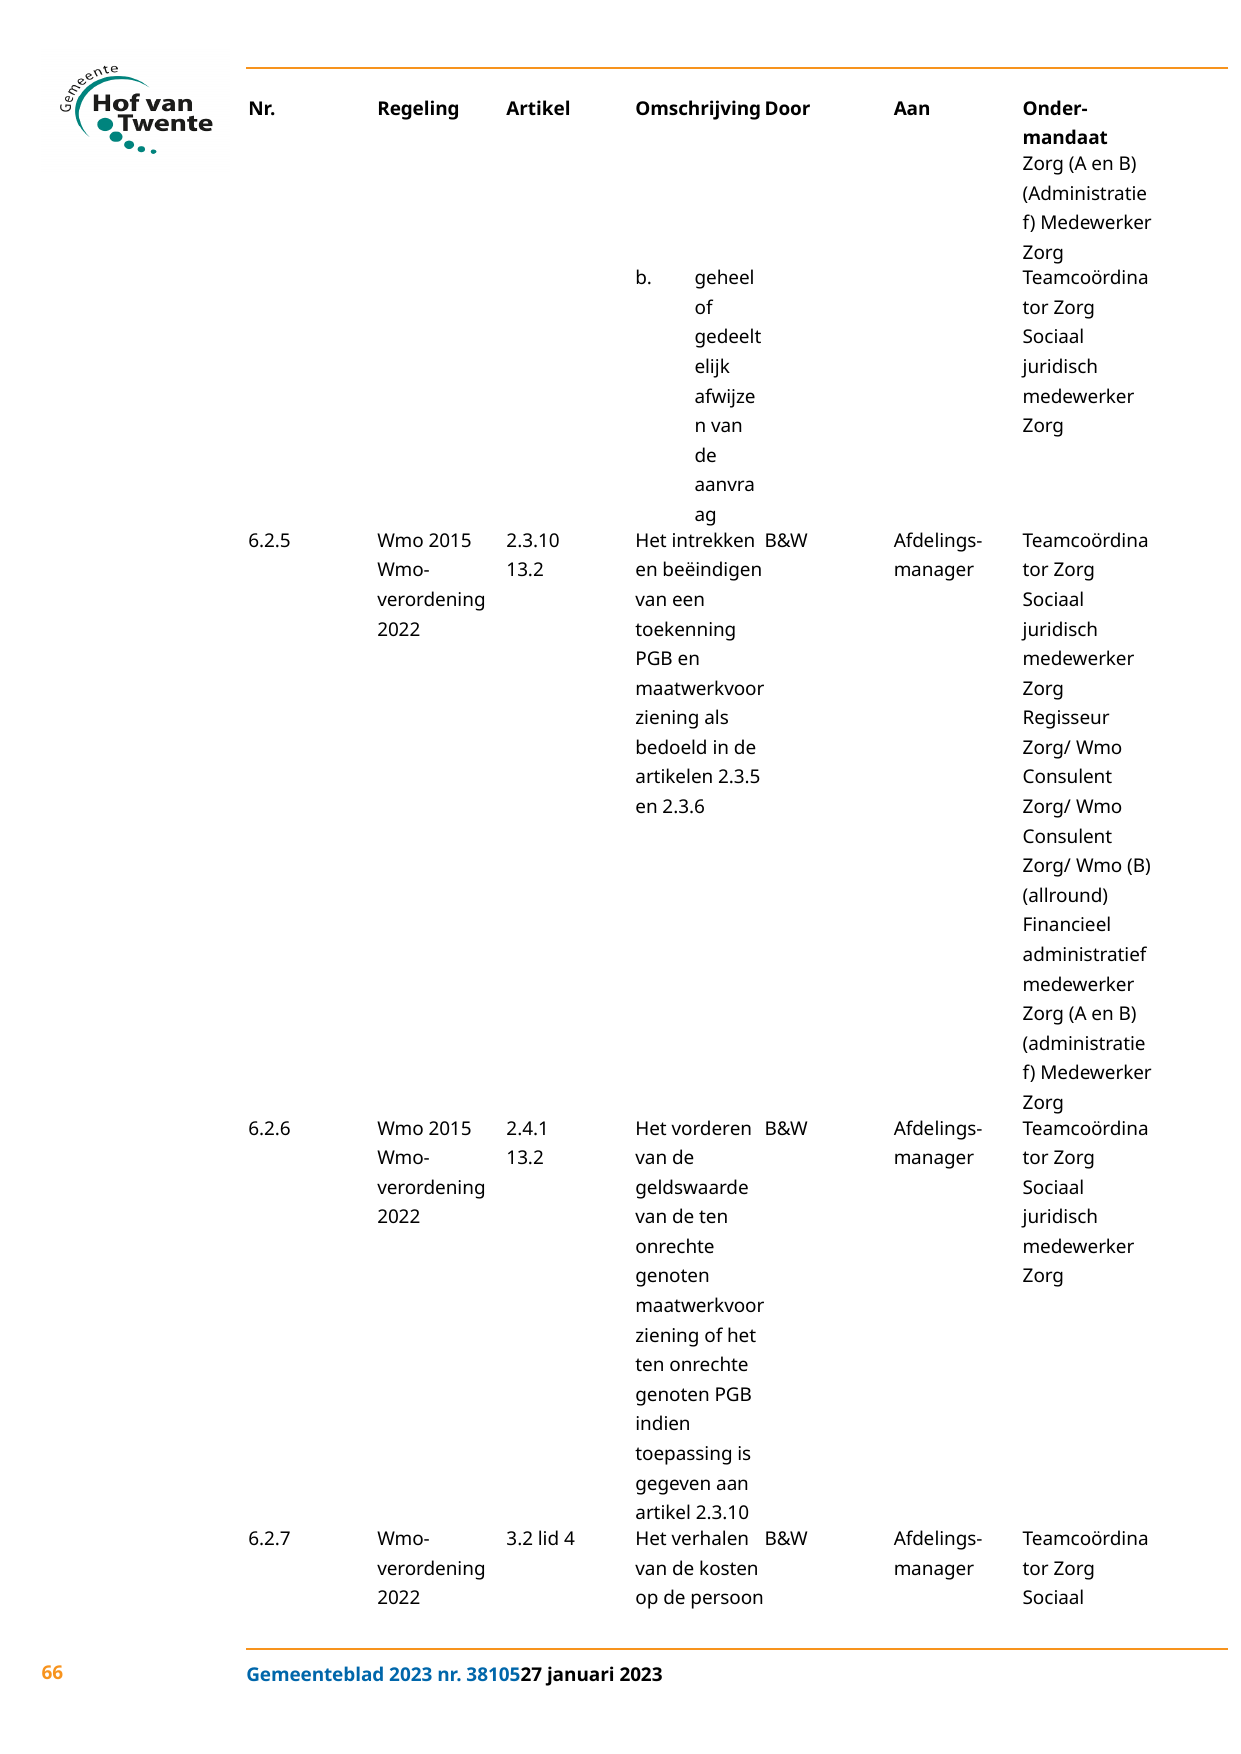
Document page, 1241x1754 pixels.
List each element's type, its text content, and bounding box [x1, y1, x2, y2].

table_cell B&W [764, 1115, 893, 1525]
table_cell Wmo-verordening 2022 [377, 1525, 506, 1610]
table_cell [377, 150, 506, 527]
table_cell B&W [764, 527, 893, 1115]
table_cell [635, 150, 764, 264]
table_cell B&W [764, 1525, 893, 1610]
table_cell 2.4.1 13.2 [506, 1115, 635, 1525]
table_cell Het vorderen van de geldswaarde van de ten onrechte genoten maatwerkvoorziening of het ten onrechte genoten PGB indien toepassing is gegeven aan artikel 2.3.10 [635, 1115, 764, 1525]
table_cell Afdelings-manager [894, 1525, 1022, 1610]
table_cell Het intrekken en beëindigen van een toekenning PGB en maatwerkvoorziening als bedoeld in de artikelen 2.3.5 en 2.3.6 [635, 527, 764, 1115]
table_header Omschrijving [635, 95, 764, 150]
table_cell Teamcoördinator Zorg Sociaal juridisch medewerker Zorg Regisseur Zorg/ Wmo Consulent Zorg/ Wmo Consulent Zorg/ Wmo (B) (allround) Financieel administratief medewerker Zorg (A en B) (administratief) Medewerker Zorg [1023, 527, 1152, 1115]
picture [41, 47, 231, 172]
table_cell Wmo 2015 Wmo-verordening 2022 [377, 1115, 506, 1525]
table_cell 6.2.6 [248, 1115, 377, 1525]
table_cell Teamcoördinator Zorg Sociaal juridisch medewerker Zorg [1023, 1115, 1152, 1525]
table_cell 3.2 lid 4 [506, 1525, 635, 1610]
table_cell 6.2.7 [248, 1525, 377, 1610]
table_header Regeling [377, 95, 506, 150]
table_cell geheel of gedeeltelijk afwijzen van de aanvraag [635, 265, 764, 527]
table_cell [894, 150, 1022, 527]
table_cell 6.2.5 [248, 527, 377, 1115]
table_header Artikel [506, 95, 635, 150]
table_cell [764, 150, 893, 527]
table_cell 2.3.10 13.2 [506, 527, 635, 1115]
table_cell Wmo 2015 Wmo-verordening 2022 [377, 527, 506, 1115]
table_cell Het verhalen van de kosten op de persoon [635, 1525, 764, 1610]
table_cell Teamcoördinator Zorg Sociaal juridisch medewerker Zorg [1023, 265, 1152, 527]
table_cell [248, 150, 377, 527]
table_cell [506, 150, 635, 527]
table_cell Afdelings-manager [894, 1115, 1022, 1525]
table_cell Teamcoördinator Zorg Sociaal [1023, 1525, 1152, 1610]
table_header Onder-mandaat [1023, 95, 1152, 150]
table_cell Zorg (A en B) (Administratief) Medewerker Zorg [1023, 150, 1152, 264]
table_header Aan [894, 95, 1022, 150]
table_header Door [764, 95, 893, 150]
table_header Nr. [248, 95, 377, 150]
table_cell Afdelings-manager [894, 527, 1022, 1115]
